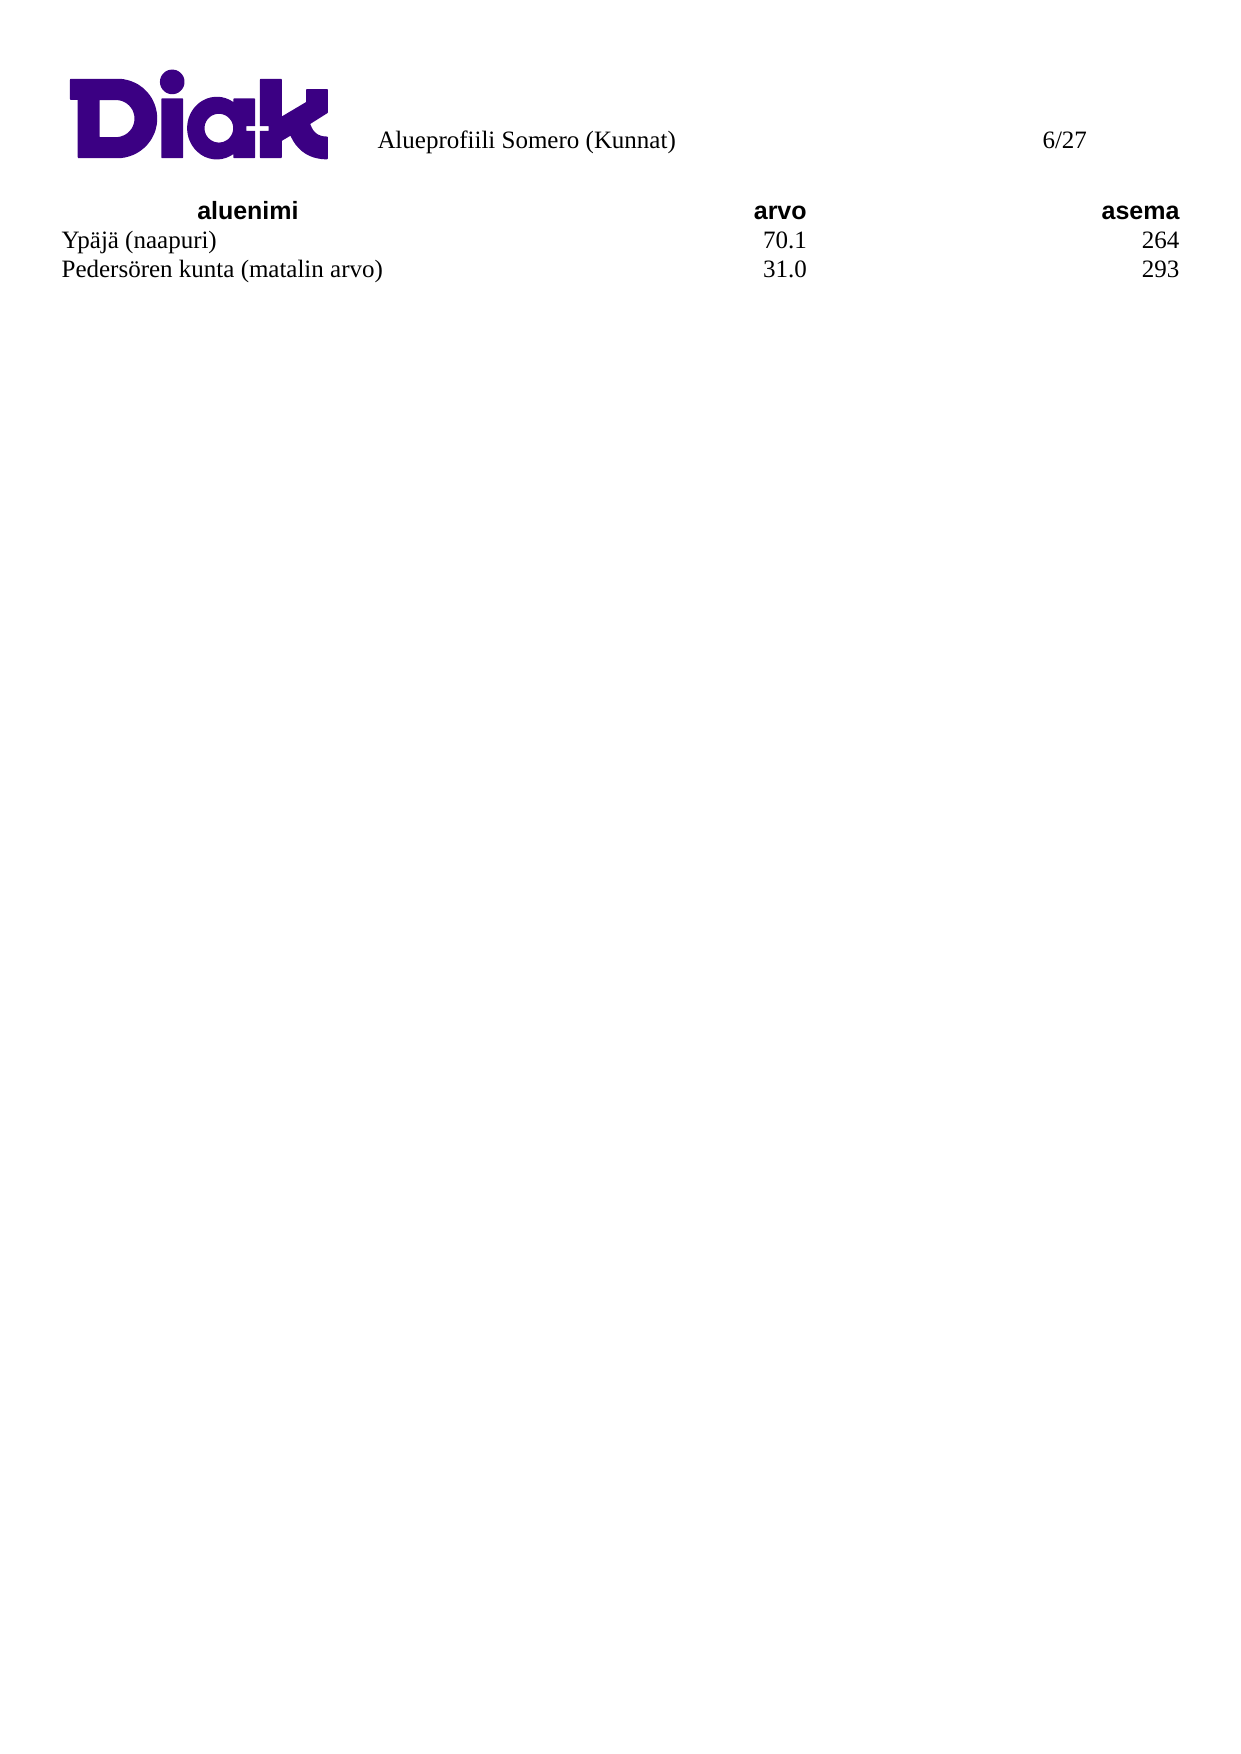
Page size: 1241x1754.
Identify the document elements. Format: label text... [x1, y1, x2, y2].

table_cell Pedersören kunta (matalin arvo) [61, 254, 434, 282]
table_cell 70.1 [434, 225, 806, 254]
table_header aluenimi [61, 196, 434, 225]
table_header arvo [434, 196, 806, 225]
table_cell 293 [806, 254, 1179, 282]
table_cell 31.0 [434, 254, 806, 282]
table_cell 264 [806, 225, 1179, 254]
table_header asema [806, 196, 1179, 225]
table_cell Ypäjä (naapuri) [61, 225, 434, 254]
